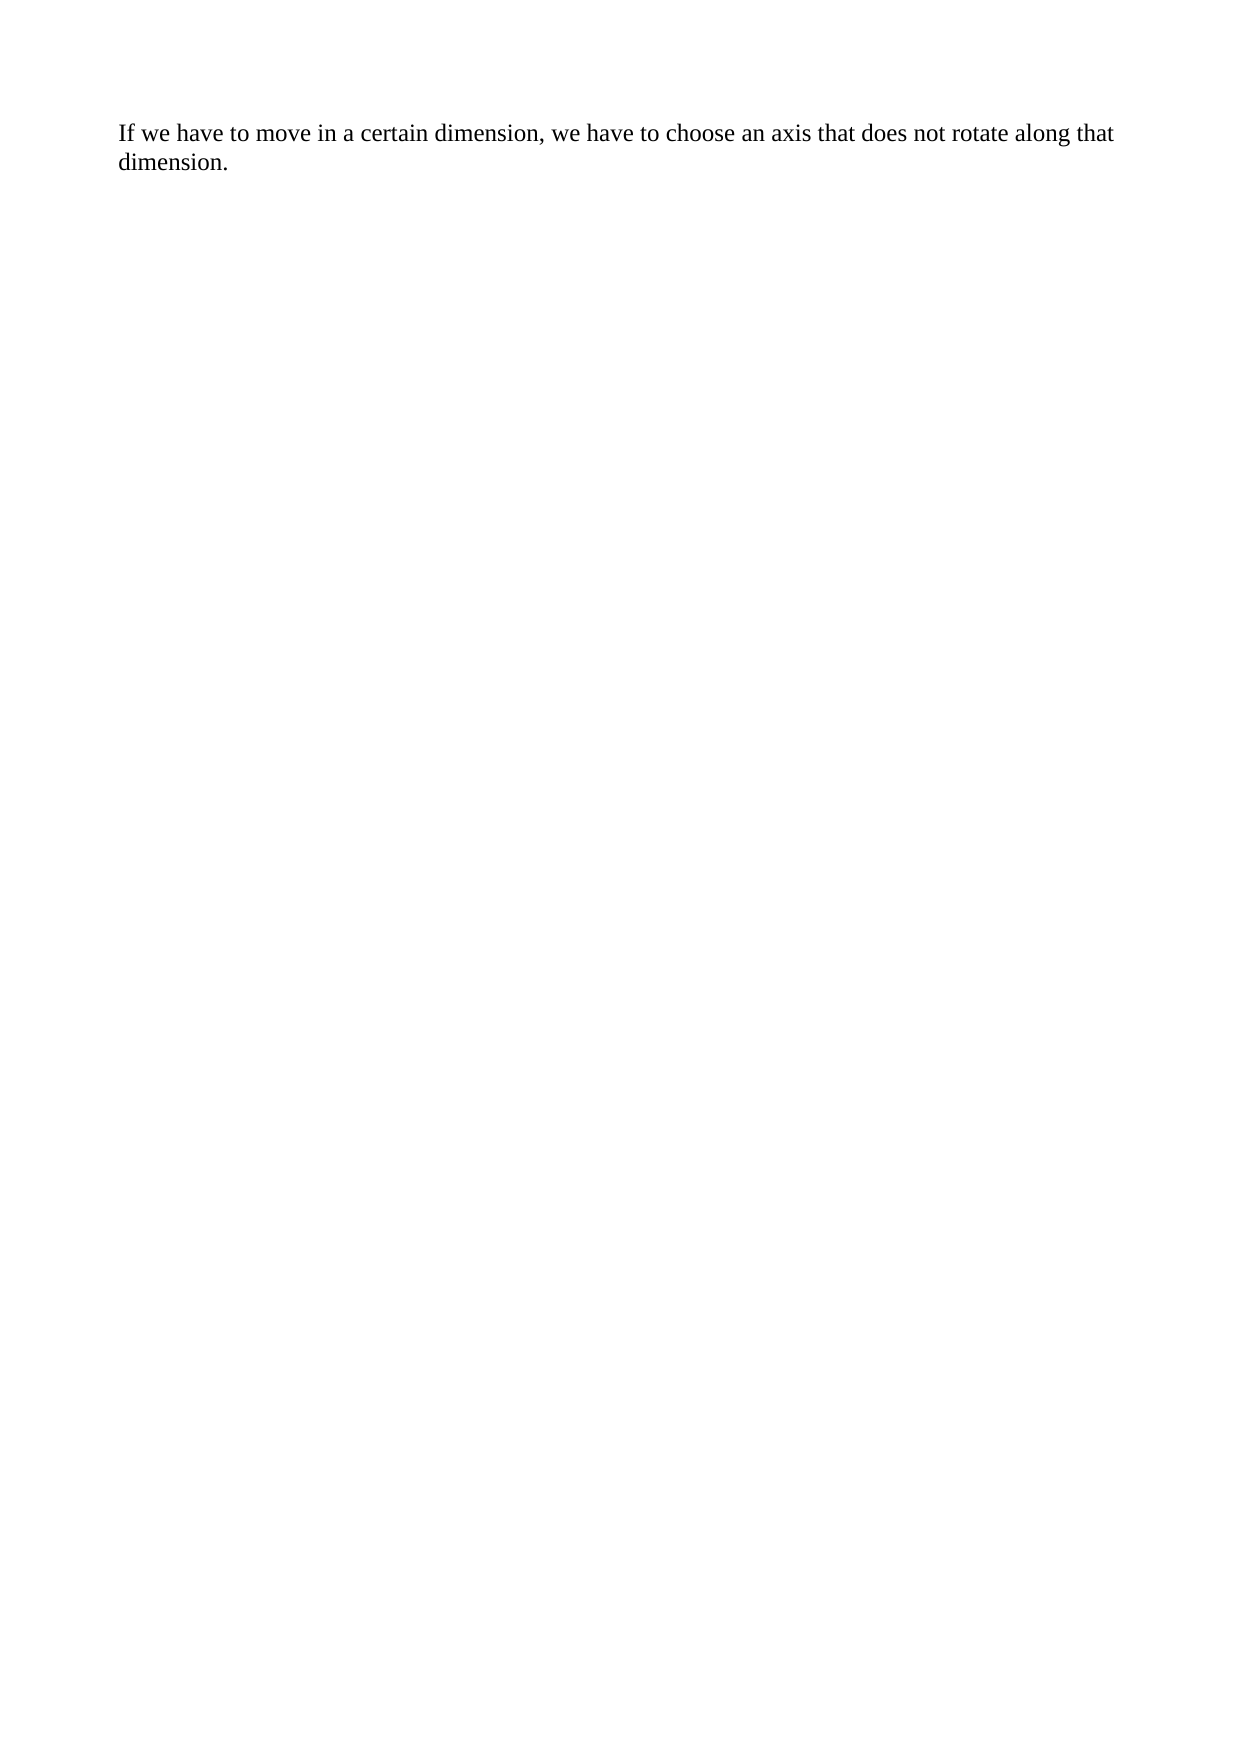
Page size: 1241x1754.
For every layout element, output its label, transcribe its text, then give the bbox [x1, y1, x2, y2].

text If we have to move in a certain dimension, we have to choose an axis that does not rotate along that dimension. [118, 118, 1122, 176]
